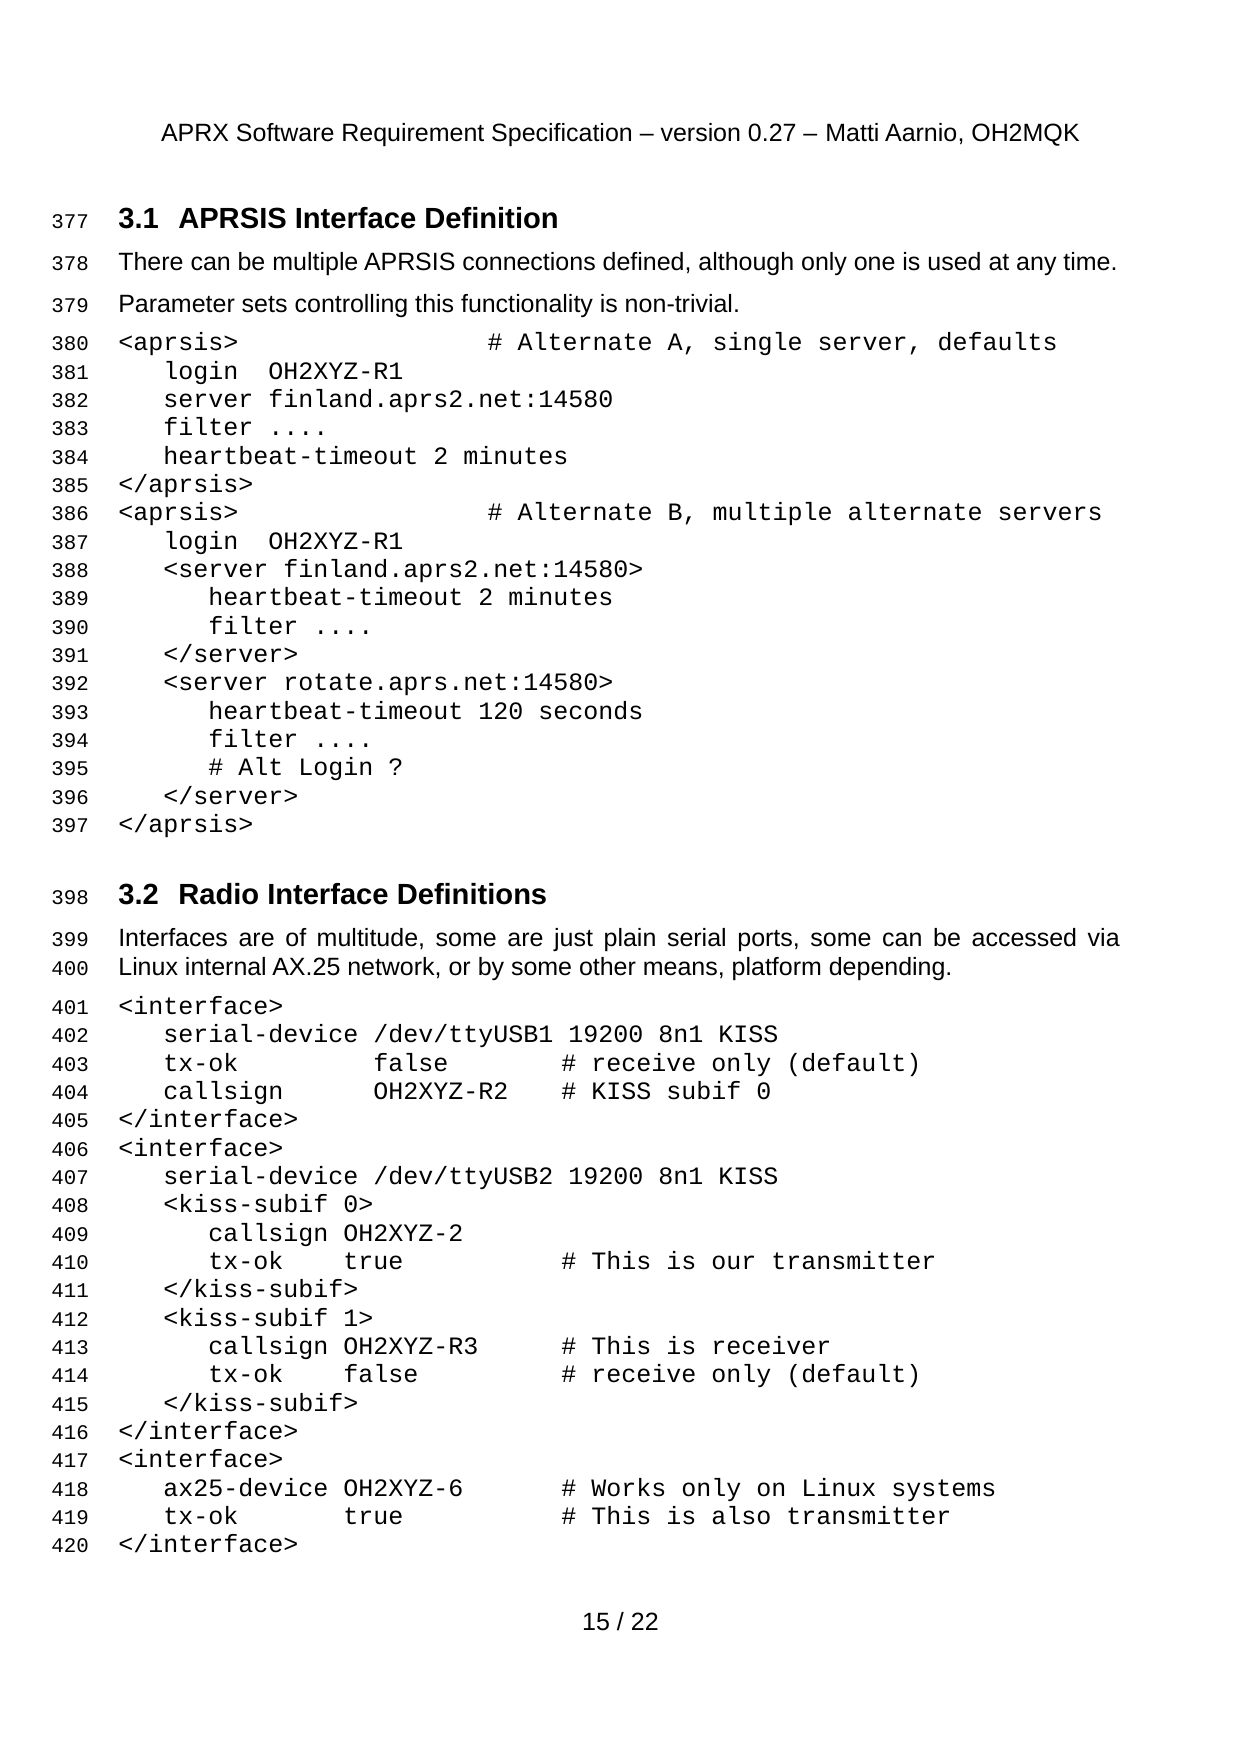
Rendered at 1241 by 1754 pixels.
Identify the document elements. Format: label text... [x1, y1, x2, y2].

text <interface> serial-device /dev/ttyUSB1 19200 8n1 KISS tx-ok false # receive only (default) callsign OH2XYZ-R2 # KISS subif 0 </interface> <interface> serial-device /dev/ttyUSB2 19200 8n1 KISS <kiss-subif 0> callsign OH2XYZ-2 tx-ok true # This is our transmitter </kiss-subif> <kiss-subif 1> callsign OH2XYZ-R3 # This is receiver tx-ok false # receive only (default) </kiss-subif> </interface> <interface> ax25-device OH2XYZ-6 # Works only on Linux systems tx-ok true # This is also transmitter </interface> [118, 993, 1122, 1560]
subtitle APRSIS Interface Definition [118, 201, 1122, 235]
text Parameter sets controlling this functionality is non-trivial. [118, 289, 1122, 317]
text <aprsis> # Alternate A, single server, defaults login OH2XYZ-R1 server finland.aprs2.net:14580 filter .... heartbeat-timeout 2 minutes </aprsis> <aprsis> # Alternate B, multiple alternate servers login OH2XYZ-R1 <server finland.aprs2.net:14580> heartbeat-timeout 2 minutes filter .... </server> <server rotate.aprs.net:14580> heartbeat-timeout 120 seconds filter .... # Alt Login ? </server> </aprsis> [118, 330, 1122, 840]
text There can be multiple APRSIS connections defined, although only one is used at any time. [118, 247, 1122, 276]
text Interfaces are of multitude, some are just plain serial ports, some can be accessed via Linux internal AX.25 network, or by some other means, platform depending. [118, 923, 1122, 981]
subtitle Radio Interface Definitions [118, 877, 1122, 911]
